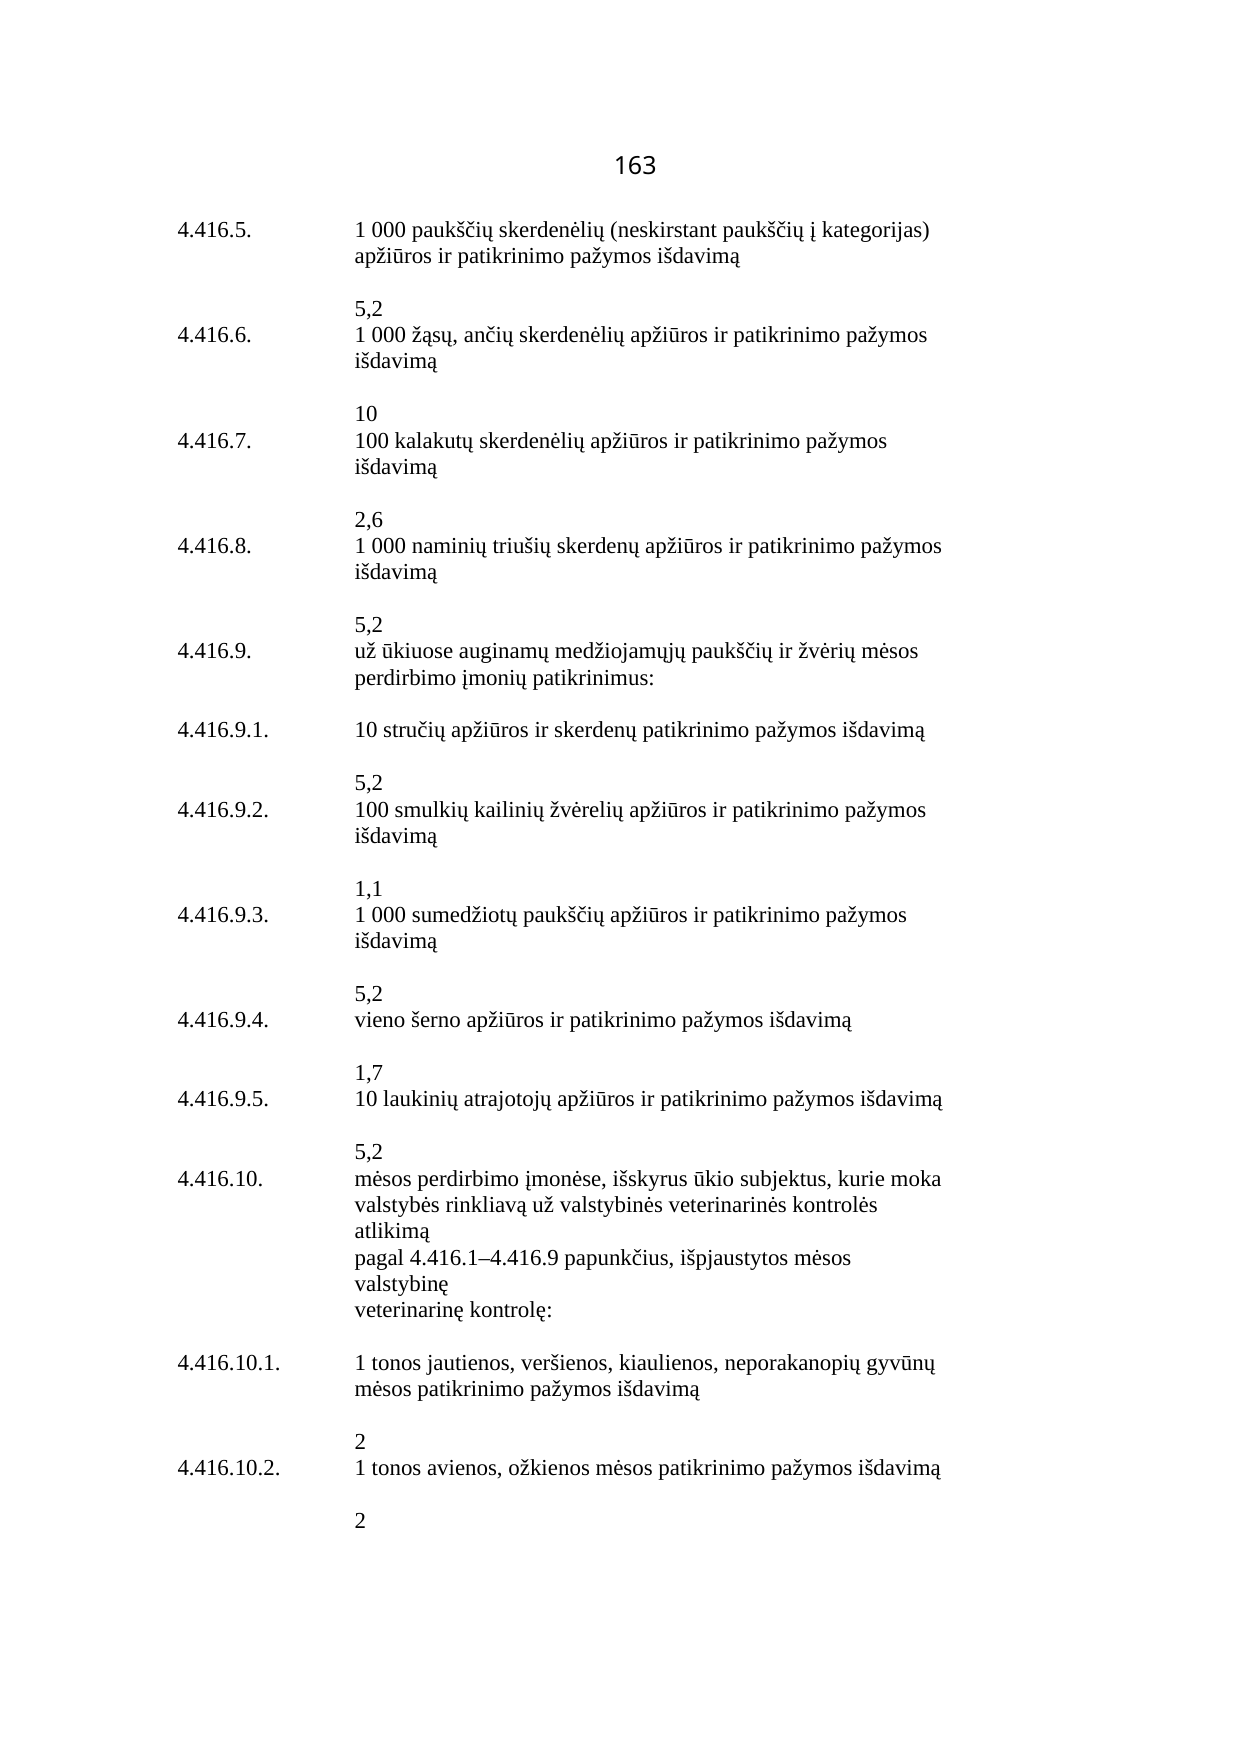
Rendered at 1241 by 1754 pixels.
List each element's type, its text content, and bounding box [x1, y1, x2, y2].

text 4.416.9.5. 10 laukinių atrajotojų apžiūros ir patikrinimo pažymos išdavimą 5,2 [177, 1086, 945, 1164]
text 4.416.9.3. 1 000 sumedžiotų paukščių apžiūros ir patikrinimo pažymos [177, 901, 945, 927]
text valstybės rinkliavą už valstybinės veterinarinės kontrolės atlikimą [354, 1191, 945, 1244]
text mėsos patikrinimo pažymos išdavimą 2 [354, 1375, 945, 1454]
text apžiūros ir patikrinimo pažymos išdavimą 5,2 [354, 242, 945, 321]
text pagal 4.416.1–4.416.9 papunkčius, išpjaustytos mėsos valstybinę [354, 1244, 945, 1296]
text išdavimą 10 [354, 348, 945, 427]
text 4.416.7. 100 kalakutų skerdenėlių apžiūros ir patikrinimo pažymos [177, 427, 945, 453]
text išdavimą 2,6 [354, 453, 945, 532]
text 4.416.5. 1 000 paukščių skerdenėlių (neskirstant paukščių į kategorijas) [177, 216, 945, 242]
text 4.416.9.2. 100 smulkių kailinių žvėrelių apžiūros ir patikrinimo pažymos [177, 796, 945, 822]
text perdirbimo įmonių patikrinimus: [354, 664, 945, 717]
text išdavimą 5,2 [354, 927, 945, 1006]
text 4.416.9.4. vieno šerno apžiūros ir patikrinimo pažymos išdavimą 1,7 [177, 1006, 945, 1086]
text 4.416.9.1. 10 stručių apžiūros ir skerdenų patikrinimo pažymos išdavimą 5,2 [177, 717, 945, 796]
text išdavimą 1,1 [354, 822, 945, 901]
text 4.416.8. 1 000 naminių triušių skerdenų apžiūros ir patikrinimo pažymos [177, 532, 945, 558]
text veterinarinę kontrolę: [354, 1296, 945, 1349]
text 4.416.9. už ūkiuose auginamų medžiojamųjų paukščių ir žvėrių mėsos [177, 637, 945, 664]
text 4.416.10.1. 1 tonos jautienos, veršienos, kiaulienos, neporakanopių gyvūnų [177, 1349, 945, 1375]
text 4.416.10.2. 1 tonos avienos, ožkienos mėsos patikrinimo pažymos išdavimą 2 [177, 1454, 945, 1533]
text 4.416.10. mėsos perdirbimo įmonėse, išskyrus ūkio subjektus, kurie moka [177, 1164, 945, 1191]
text 4.416.6. 1 000 žąsų, ančių skerdenėlių apžiūros ir patikrinimo pažymos [177, 321, 945, 348]
text išdavimą 5,2 [354, 558, 945, 637]
